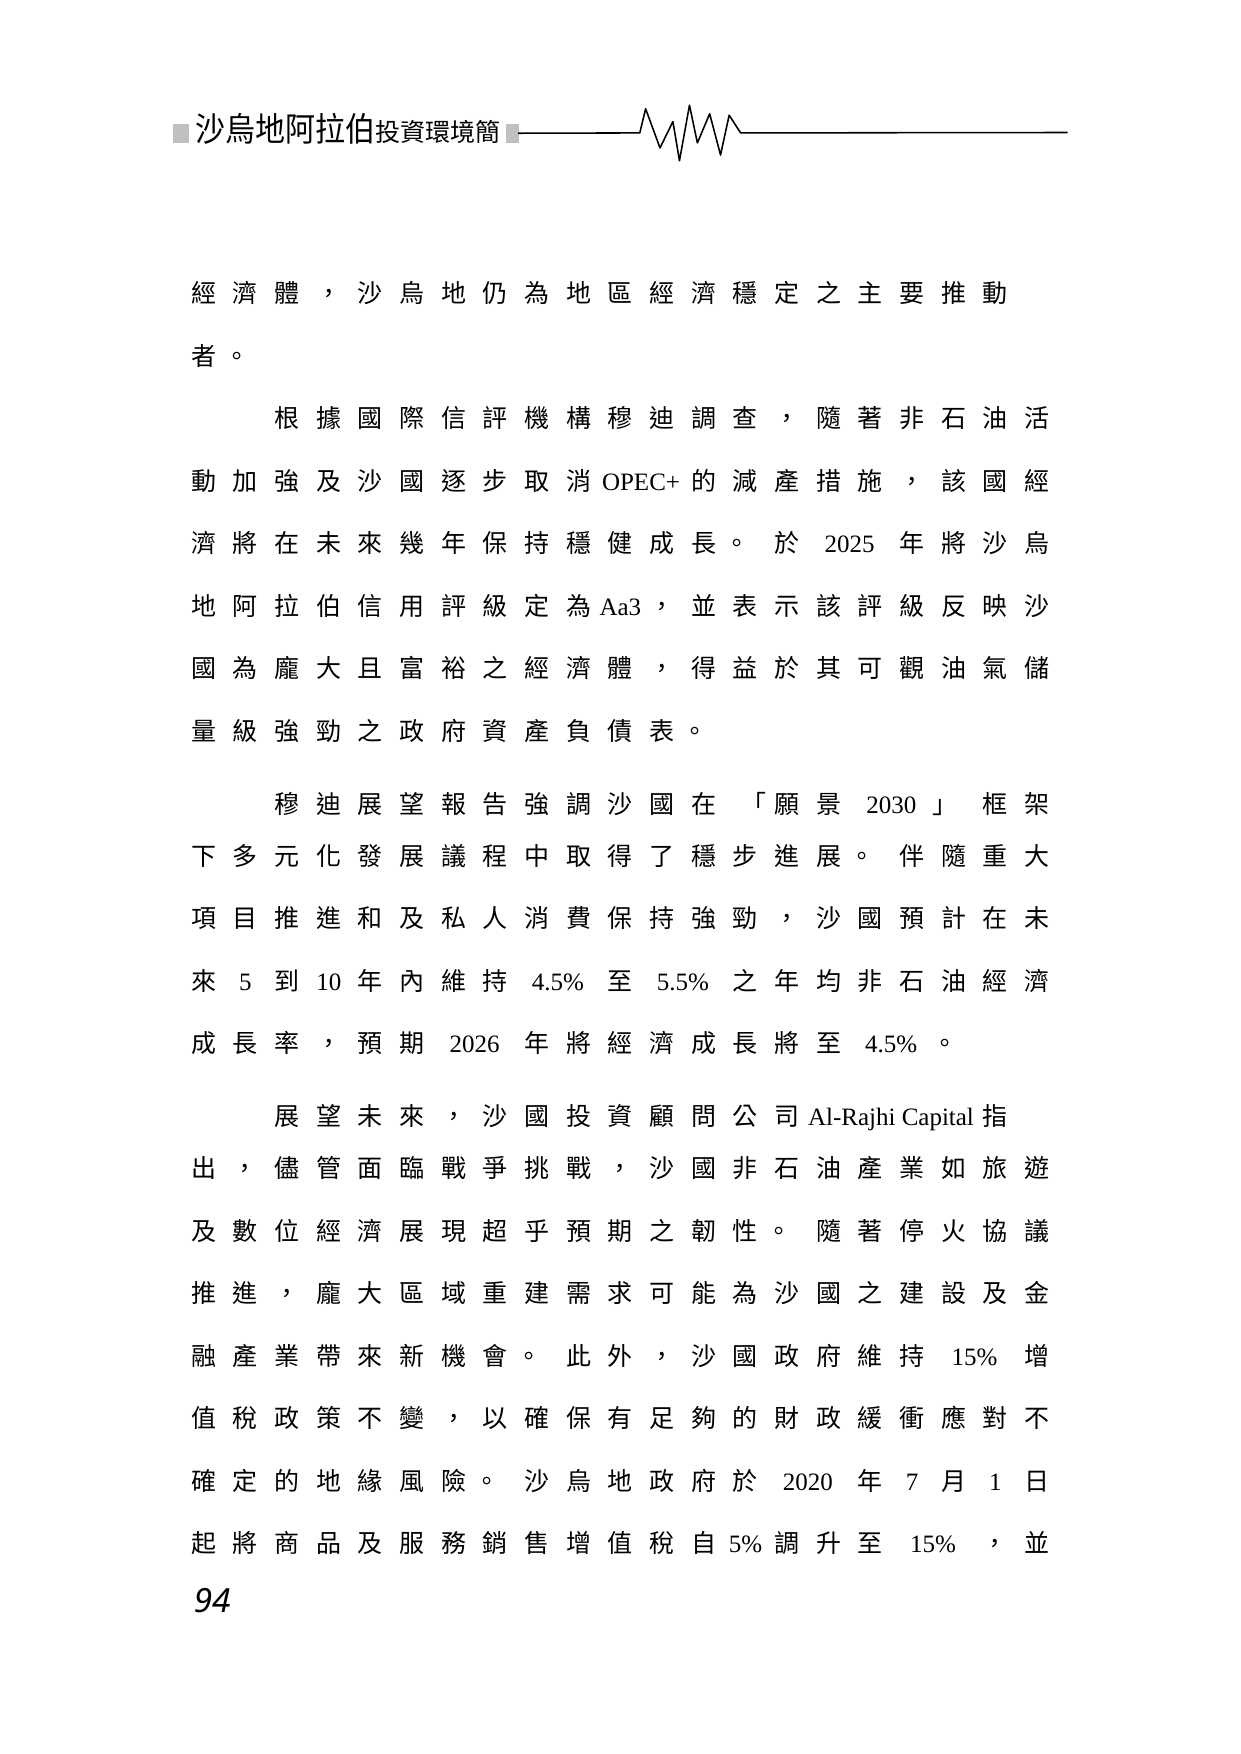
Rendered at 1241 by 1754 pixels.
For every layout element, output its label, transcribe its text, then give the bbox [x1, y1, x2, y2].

text 展望未來，沙國投資顧問公司Al-Rajhi Capital指出，儘管面臨戰爭挑戰，沙國非石油產業如旅遊及數位經濟展現超乎預期之韌性。隨著停火協議推進，龐大區域重建需求可能為沙國之建設及金融產業帶來新機會。此外，沙國政府維持15%增值稅政策不變，以確保有足夠的財政緩衝應對不確定的地緣風險。沙烏地政府於2020年7月1日起將商品及服務銷售增值稅自5%調升至15%，並 [183, 1063, 1058, 1563]
text 根據國際信評機構穆迪調查，隨著非石油活動加強及沙國逐步取消OPEC+的減產措施，該國經濟將在未來幾年保持穩健成長。於2025年將沙烏地阿拉伯信用評級定為Aa3，並表示該評級反映沙國為龐大且富裕之經濟體，得益於其可觀油氣儲量級強勁之政府資產負債表。 [183, 375, 1058, 750]
text 穆迪展望報告強調沙國在「願景2030」框架下多元化發展議程中取得了穩步進展。伴隨重大項目推進和及私人消費保持強勁，沙國預計在未來5到10年內維持4.5%至5.5%之年均非石油經濟成長率，預期2026年將經濟成長將至4.5%。 [183, 750, 1058, 1063]
text 經濟體，沙烏地仍為地區經濟穩定之主要推動者。 [183, 250, 1058, 375]
